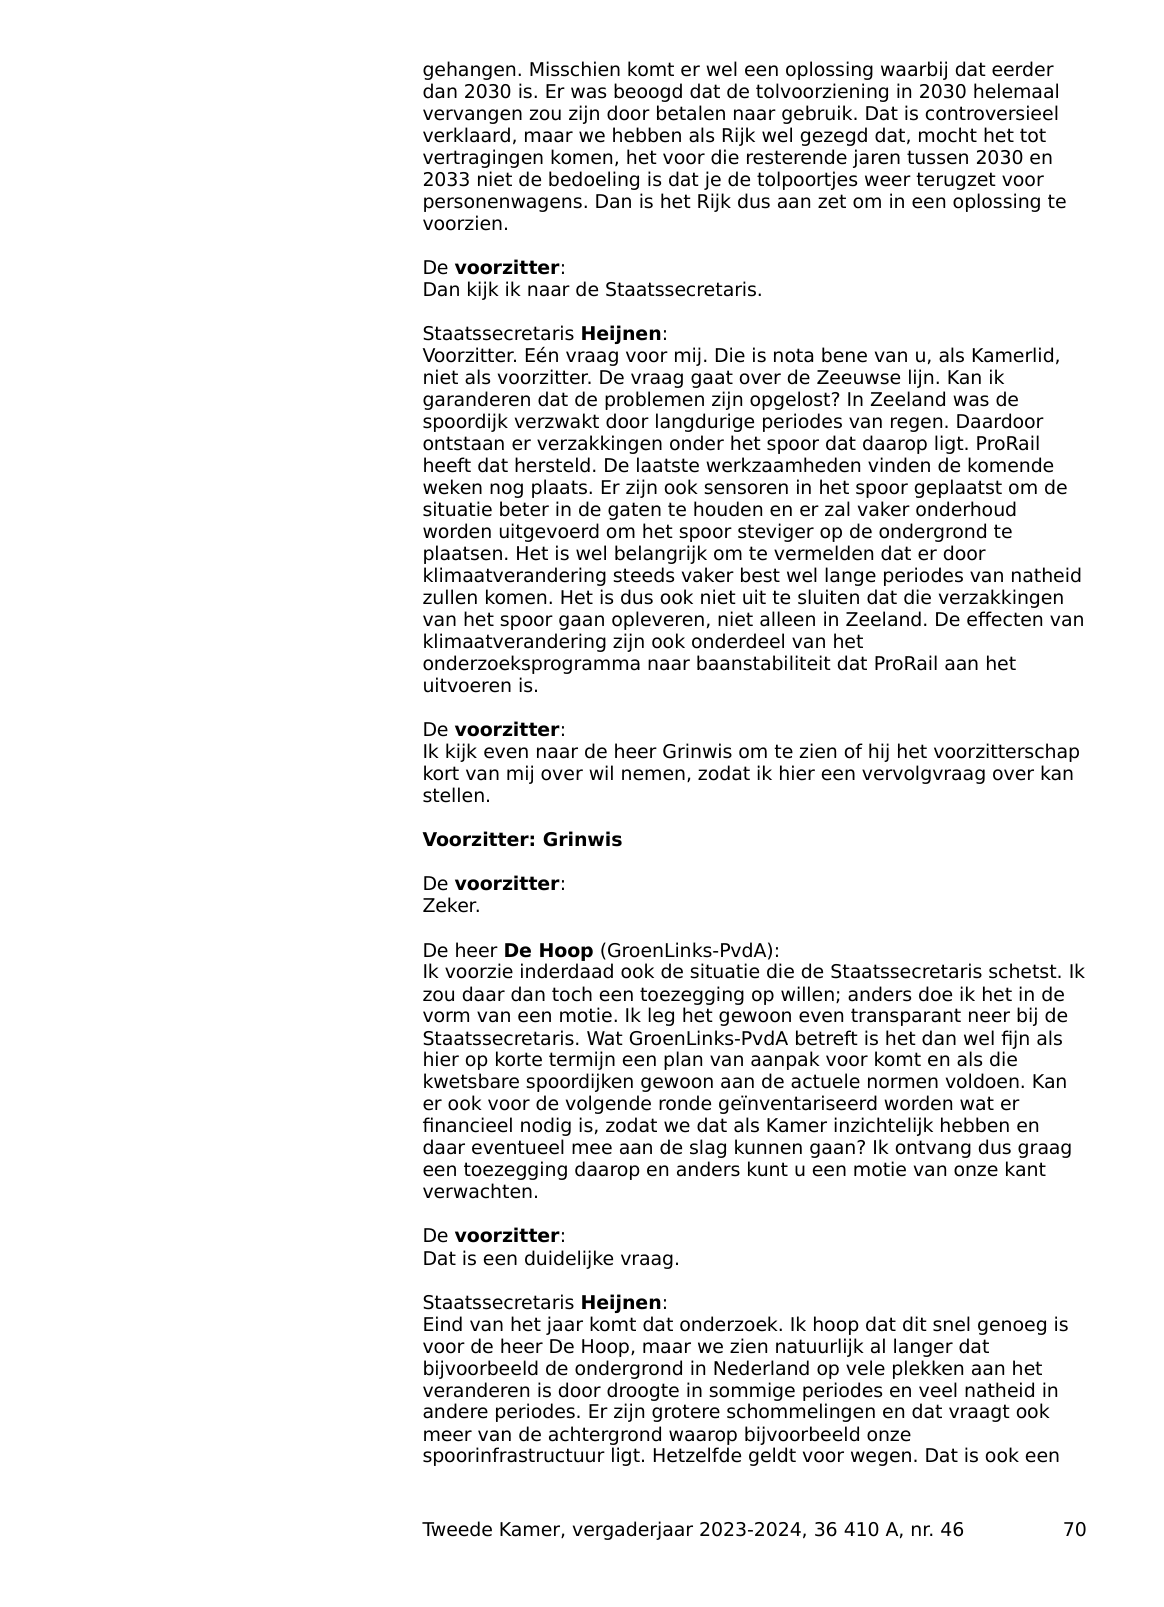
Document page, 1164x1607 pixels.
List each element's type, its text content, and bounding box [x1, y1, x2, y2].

text Ik kijk even naar de heer Grinwis om te zien of hij het voorzitterschap kort van mij over wil nemen, zodat ik hier een vervolgvraag over kan stellen. [422, 741, 1087, 807]
text De voorzitter: [422, 1225, 1087, 1247]
text Voorzitter: Grinwis [422, 829, 1087, 851]
text Ik voorzie inderdaad ook de situatie die de Staatssecretaris schetst. Ik zou daar dan toch een toezegging op willen; anders doe ik het in de vorm van een motie. Ik leg het gewoon even transparant neer bij de Staatssecretaris. Wat GroenLinks-PvdA betreft is het dan wel fijn als hier op korte termijn een plan van aanpak voor komt en als die kwetsbare spoordijken gewoon aan de actuele normen voldoen. Kan er ook voor de volgende ronde geïnventariseerd worden wat er financieel nodig is, zodat we dat als Kamer inzichtelijk hebben en daar eventueel mee aan de slag kunnen gaan? Ik ontvang dus graag een toezegging daarop en anders kunt u een motie van onze kant verwachten. [422, 961, 1087, 1203]
text Dan kijk ik naar de Staatssecretaris. [422, 279, 1087, 301]
text gehangen. Misschien komt er wel een oplossing waarbij dat eerder dan 2030 is. Er was beoogd dat de tolvoorziening in 2030 helemaal vervangen zou zijn door betalen naar gebruik. Dat is controversieel verklaard, maar we hebben als Rijk wel gezegd dat, mocht het tot vertragingen komen, het voor die resterende jaren tussen 2030 en 2033 niet de bedoeling is dat je de tolpoortjes weer terugzet voor personenwagens. Dan is het Rijk dus aan zet om in een oplossing te voorzien. [422, 59, 1087, 235]
text Zeker. [422, 895, 1087, 917]
text Voorzitter. Eén vraag voor mij. Die is nota bene van u, als Kamerlid, niet als voorzitter. De vraag gaat over de Zeeuwse lijn. Kan ik garanderen dat de problemen zijn opgelost? In Zeeland was de spoordijk verzwakt door langdurige periodes van regen. Daardoor ontstaan er verzakkingen onder het spoor dat daarop ligt. ProRail heeft dat hersteld. De laatste werkzaamheden vinden de komende weken nog plaats. Er zijn ook sensoren in het spoor geplaatst om de situatie beter in de gaten te houden en er zal vaker onderhoud worden uitgevoerd om het spoor steviger op de ondergrond te plaatsen. Het is wel belangrijk om te vermelden dat er door klimaatverandering steeds vaker best wel lange periodes van natheid zullen komen. Het is dus ook niet uit te sluiten dat die verzakkingen van het spoor gaan opleveren, niet alleen in Zeeland. De effecten van klimaatverandering zijn ook onderdeel van het onderzoeksprogramma naar baanstabiliteit dat ProRail aan het uitvoeren is. [422, 345, 1087, 697]
text De heer De Hoop (GroenLinks-PvdA): [422, 939, 1087, 961]
text Staatssecretaris Heijnen: [422, 1292, 1087, 1313]
text De voorzitter: [422, 873, 1087, 895]
text De voorzitter: [422, 257, 1087, 279]
text Eind van het jaar komt dat onderzoek. Ik hoop dat dit snel genoeg is voor de heer De Hoop, maar we zien natuurlijk al langer dat bijvoorbeeld de ondergrond in Nederland op vele plekken aan het veranderen is door droogte in sommige periodes en veel natheid in andere periodes. Er zijn grotere schommelingen en dat vraagt ook meer van de achtergrond waarop bijvoorbeeld onze spoorinfrastructuur ligt. Hetzelfde geldt voor wegen. Dat is ook een [422, 1313, 1087, 1467]
text De voorzitter: [422, 719, 1087, 741]
text Staatssecretaris Heijnen: [422, 323, 1087, 345]
text Dat is een duidelijke vraag. [422, 1247, 1087, 1269]
